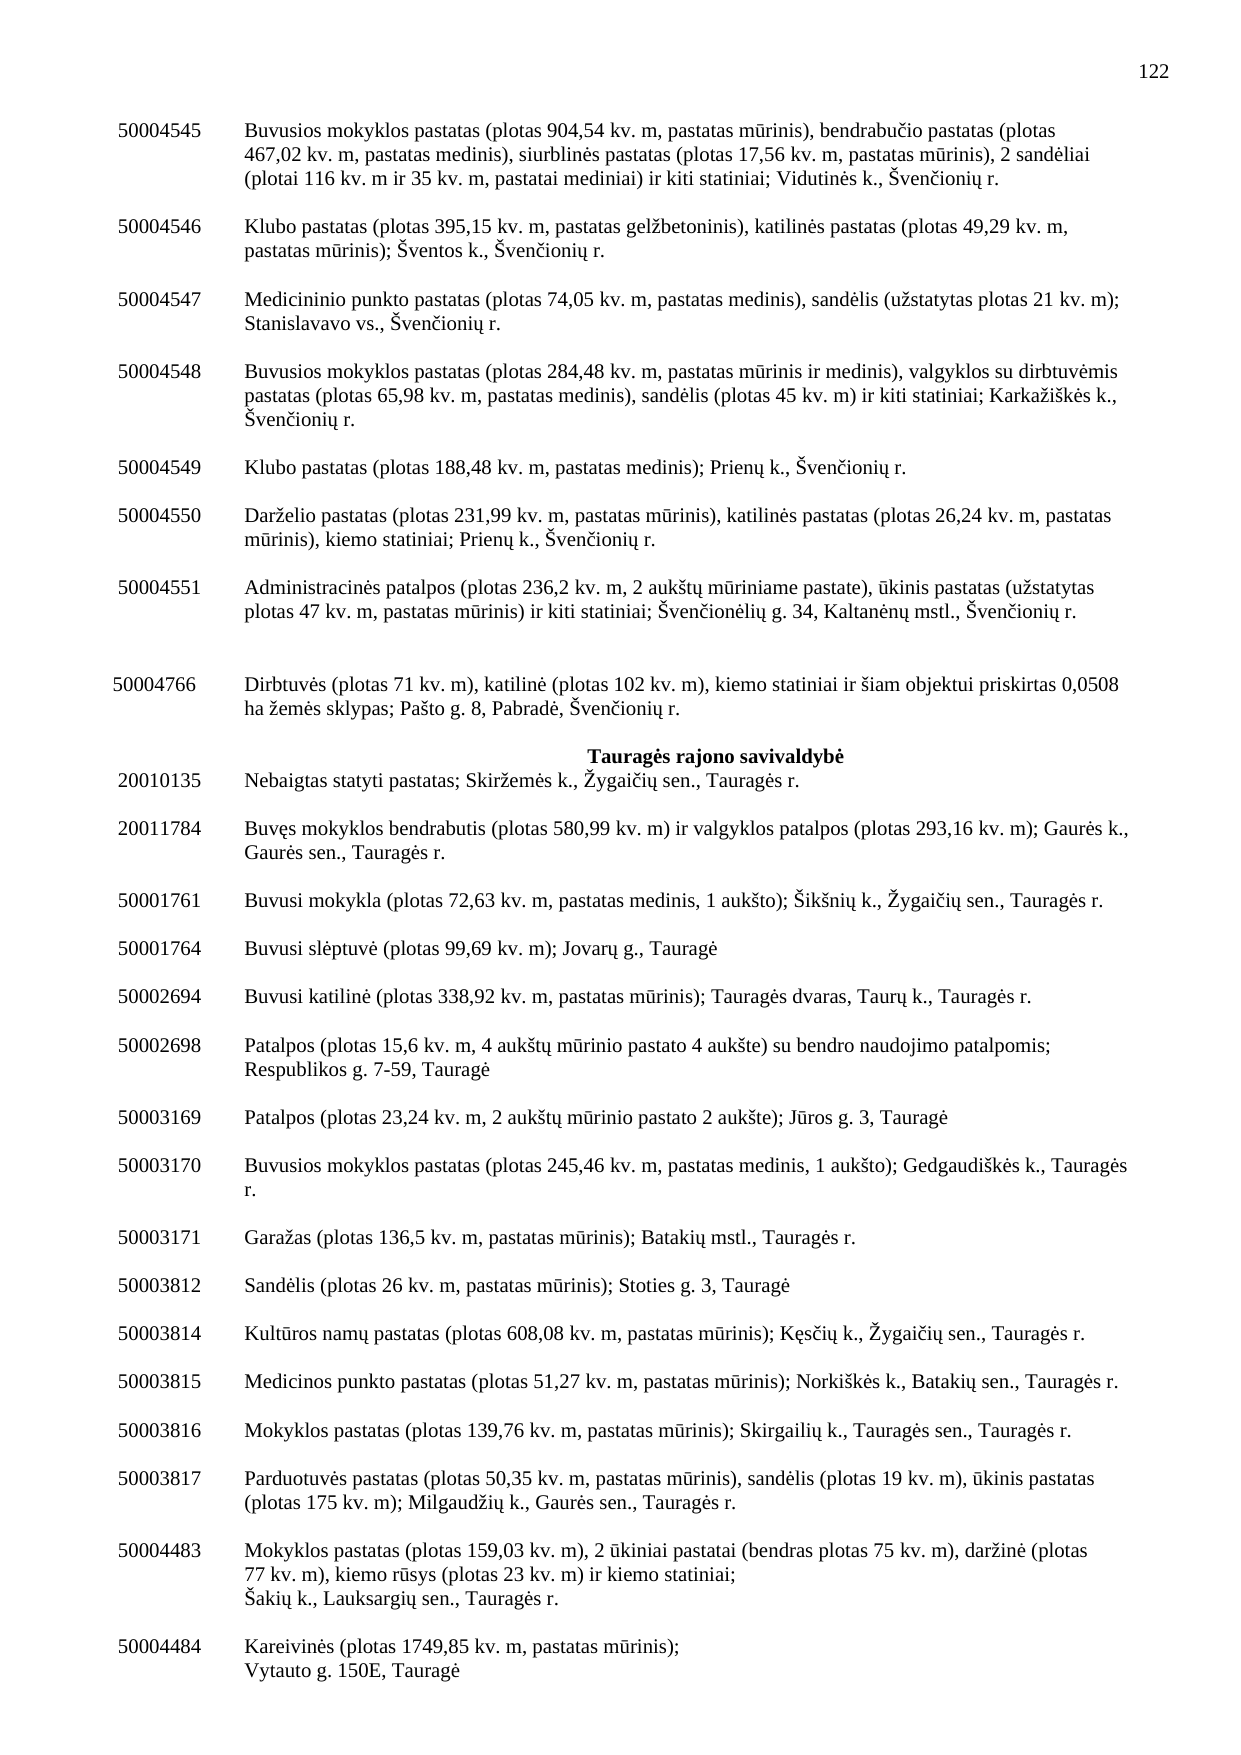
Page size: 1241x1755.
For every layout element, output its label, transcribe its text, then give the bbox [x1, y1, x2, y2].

table_cell [1148, 1105, 1163, 1129]
table_cell [1198, 1249, 1240, 1273]
table_cell [101, 1081, 1198, 1105]
table_cell [1178, 1033, 1192, 1081]
table_cell [1198, 1442, 1240, 1466]
table_cell Administracinės patalpos (plotas 236,2 kv. m, 2 aukštų mūriniame pastate), ūkinis pastatas (užstatytas plotas 47 kv. m, pastatas mūrinis) ir kiti statiniai; Švenčionėlių g. 34, Kaltanėnų mstl., Švenčionių r. [233, 575, 1148, 623]
table_cell 50004549 [101, 455, 233, 479]
table_cell [1198, 744, 1240, 768]
table_cell [1148, 1538, 1163, 1610]
table_cell [101, 864, 1198, 888]
table_cell Medicinos punkto pastatas (plotas 51,27 kv. m, pastatas mūrinis); Norkiškės k., Batakių sen., Tauragės r. [233, 1369, 1148, 1393]
table_cell [1198, 936, 1240, 960]
table_cell [1163, 1466, 1178, 1514]
table_cell [1198, 1081, 1240, 1105]
table_cell [1198, 575, 1240, 623]
table_cell [1198, 1610, 1240, 1634]
table_cell Mokyklos pastatas (plotas 159,03 kv. m), 2 ūkiniai pastatai (bendras plotas 75 kv. m), daržinė (plotas 77 kv. m), kiemo rūsys (plotas 23 kv. m) ir kiemo statiniai; Šakių k., Lauksargių sen., Tauragės r. [233, 1538, 1148, 1610]
table_cell [1148, 936, 1163, 960]
table_cell [1198, 287, 1240, 335]
table_cell [1198, 190, 1240, 214]
table_cell 50004551 [101, 575, 233, 623]
table_cell [1163, 1538, 1178, 1610]
table_cell [1178, 1225, 1192, 1249]
table_cell [1178, 1466, 1192, 1514]
table_cell Buvusi katilinė (plotas 338,92 kv. m, pastatas mūrinis); Tauragės dvaras, Taurų k., Tauragės r. [233, 984, 1148, 1008]
table_cell [101, 190, 1198, 214]
table_cell [1193, 1273, 1198, 1297]
table_cell [1148, 888, 1163, 912]
table_cell [1193, 214, 1198, 262]
table_cell 50003170 [101, 1153, 233, 1201]
table_cell 50004548 [101, 359, 233, 431]
table_cell 50001764 [101, 936, 233, 960]
table_cell [1148, 1634, 1163, 1682]
table_cell [1198, 1273, 1240, 1297]
table_cell [1198, 1321, 1240, 1345]
table_cell [1178, 984, 1192, 1008]
table_cell [1198, 263, 1240, 287]
table_cell [1178, 1418, 1192, 1442]
table_cell [1178, 359, 1192, 431]
table_cell Buvusios mokyklos pastatas (plotas 245,46 kv. m, pastatas medinis, 1 aukšto); Gedgaudiškės k., Tauragės r. [233, 1153, 1148, 1201]
table_cell 50001761 [101, 888, 233, 912]
table_cell [1148, 1225, 1163, 1249]
table_cell 50003816 [101, 1418, 233, 1442]
table_cell [1163, 1033, 1178, 1081]
table_cell [101, 1201, 1198, 1225]
table_cell Patalpos (plotas 15,6 kv. m, 4 aukštų mūrinio pastato 4 aukšte) su bendro naudojimo patalpomis; Respublikos g. 7-59, Tauragė [233, 1033, 1148, 1081]
table_cell [1193, 1634, 1198, 1682]
table_cell Dirbtuvės (plotas 71 kv. m), katilinė (plotas 102 kv. m), kiemo statiniai ir šiam objektui priskirtas 0,0508 ha žemės sklypas; Pašto g. 8, Pabradė, Švenčionių r. [233, 672, 1148, 720]
table_cell [1148, 1033, 1163, 1081]
table_cell [1193, 768, 1198, 792]
table_cell 50004766 [101, 672, 233, 720]
table_cell [101, 431, 1198, 455]
table_cell [1193, 503, 1198, 551]
table_cell [1163, 214, 1178, 262]
table_cell [1193, 359, 1198, 431]
table_cell [1193, 287, 1198, 335]
table_cell [101, 960, 1198, 984]
table_cell [1163, 672, 1178, 720]
table_cell [1148, 503, 1163, 551]
table_cell [1178, 455, 1192, 479]
table_cell [1163, 936, 1178, 960]
table_cell Buvusi mokykla (plotas 72,63 kv. m, pastatas medinis, 1 aukšto); Šikšnių k., Žygaičių sen., Tauragės r. [233, 888, 1148, 912]
table_cell 50004546 [101, 214, 233, 262]
table_cell [101, 624, 1198, 647]
table_cell [1193, 1225, 1198, 1249]
table_cell [1198, 118, 1240, 190]
table_cell Buvusi slėptuvė (plotas 99,69 kv. m); Jovarų g., Tauragė [233, 936, 1148, 960]
table_cell [101, 1129, 1198, 1153]
table_cell [101, 912, 1198, 936]
table_cell [1148, 672, 1163, 720]
table_cell [1148, 118, 1163, 190]
table_cell 50004550 [101, 503, 233, 551]
table_cell [1193, 1369, 1198, 1393]
table_cell [1163, 1225, 1178, 1249]
table_cell [101, 1249, 1198, 1273]
table_cell [1198, 479, 1240, 503]
table_cell [1198, 768, 1240, 792]
table_cell [1198, 864, 1240, 888]
table_cell [101, 335, 1198, 359]
table_cell 50003817 [101, 1466, 233, 1514]
table_cell [1198, 672, 1240, 720]
table_cell [1163, 455, 1178, 479]
table_cell [1198, 1129, 1240, 1153]
table_cell [1198, 1514, 1240, 1538]
table_cell 50004545 [101, 118, 233, 190]
table_cell [1163, 1369, 1178, 1393]
table_cell 50002694 [101, 984, 233, 1008]
table_cell [1198, 888, 1240, 912]
table_cell 20011784 [101, 816, 233, 864]
table_cell [1193, 1153, 1198, 1201]
table_cell [1148, 1369, 1163, 1393]
table_cell [1148, 1153, 1163, 1201]
table_cell [1148, 575, 1163, 623]
table_cell 50004484 [101, 1634, 233, 1682]
table_cell [101, 1009, 1198, 1032]
table_cell [1193, 575, 1198, 623]
table_cell [101, 792, 1198, 816]
table_cell [101, 263, 1198, 287]
table_cell 50003171 [101, 1225, 233, 1249]
table_cell Kareivinės (plotas 1749,85 kv. m, pastatas mūrinis); Vytauto g. 150E, Tauragė [233, 1634, 1148, 1682]
table_cell Buvęs mokyklos bendrabutis (plotas 580,99 kv. m) ir valgyklos patalpos (plotas 293,16 kv. m); Gaurės k., Gaurės sen., Tauragės r. [233, 816, 1148, 864]
table_cell [1163, 1634, 1178, 1682]
table_cell [1198, 1009, 1240, 1032]
table_cell [1148, 214, 1163, 262]
table_cell [1193, 1033, 1198, 1081]
table_cell [1198, 214, 1240, 262]
table_cell [1178, 575, 1192, 623]
table_cell [1193, 984, 1198, 1008]
table_cell [1178, 118, 1192, 190]
table_cell [1178, 1273, 1192, 1297]
table_cell [1193, 672, 1198, 720]
table_cell [1178, 1321, 1192, 1345]
table_cell [1178, 503, 1192, 551]
table_cell [1178, 287, 1192, 335]
table_cell Klubo pastatas (plotas 188,48 kv. m, pastatas medinis); Prienų k., Švenčionių r. [233, 455, 1148, 479]
table_cell [101, 720, 1198, 744]
table_cell [1148, 455, 1163, 479]
table_cell [1198, 551, 1240, 575]
table_cell [1148, 984, 1163, 1008]
table_cell [1198, 648, 1240, 672]
table_cell [1198, 1418, 1240, 1442]
table_cell [1163, 984, 1178, 1008]
table_cell [1198, 1345, 1240, 1369]
table_cell [1198, 792, 1240, 816]
table_cell [1198, 455, 1240, 479]
table_cell [1198, 503, 1240, 551]
table_cell [1148, 287, 1163, 335]
table_cell [1193, 1466, 1198, 1514]
table_cell [1193, 455, 1198, 479]
table_cell 50003169 [101, 1105, 233, 1129]
table_cell [1163, 816, 1178, 864]
table_cell [1193, 1418, 1198, 1442]
table_cell Kultūros namų pastatas (plotas 608,08 kv. m, pastatas mūrinis); Kęsčių k., Žygaičių sen., Tauragės r. [233, 1321, 1148, 1345]
table_cell [1163, 888, 1178, 912]
table_cell [1198, 1297, 1240, 1321]
table_cell [1198, 816, 1240, 864]
table_cell [1163, 575, 1178, 623]
table_cell [1178, 214, 1192, 262]
table_cell [1198, 1225, 1240, 1249]
table_cell [101, 551, 1198, 575]
table_cell [101, 1442, 1198, 1466]
table_cell [1198, 1105, 1240, 1129]
table_cell [1178, 1369, 1192, 1393]
table_cell Nebaigtas statyti pastatas; Skiržemės k., Žygaičių sen., Tauragės r. [233, 768, 1148, 792]
table_cell [1198, 431, 1240, 455]
table_cell [1198, 624, 1240, 647]
table_cell [1193, 118, 1198, 190]
table_cell [1198, 1033, 1240, 1081]
table_cell [101, 1345, 1198, 1369]
table_cell [101, 479, 1198, 503]
table_cell Tauragės rajono savivaldybė [233, 744, 1198, 768]
table_cell [1163, 1321, 1178, 1345]
table_cell 50003814 [101, 1321, 233, 1345]
table_cell [1198, 912, 1240, 936]
table_cell [1148, 1273, 1163, 1297]
table_cell [1163, 118, 1178, 190]
table_cell [1178, 672, 1192, 720]
table_cell [1163, 1105, 1178, 1129]
table_cell Garažas (plotas 136,5 kv. m, pastatas mūrinis); Batakių mstl., Tauragės r. [233, 1225, 1148, 1249]
table_cell Parduotuvės pastatas (plotas 50,35 kv. m, pastatas mūrinis), sandėlis (plotas 19 kv. m), ūkinis pastatas (plotas 175 kv. m); Milgaudžių k., Gaurės sen., Tauragės r. [233, 1466, 1148, 1514]
table_cell [1198, 1153, 1240, 1201]
table_cell [1163, 359, 1178, 431]
table_cell [1148, 359, 1163, 431]
table_cell [1198, 720, 1240, 744]
table_cell [101, 1514, 1198, 1538]
table_cell [1193, 816, 1198, 864]
table_cell Mokyklos pastatas (plotas 139,76 kv. m, pastatas mūrinis); Skirgailių k., Tauragės sen., Tauragės r. [233, 1418, 1178, 1442]
table_cell [1178, 1105, 1192, 1129]
table_cell [1198, 1201, 1240, 1225]
table_cell [101, 1394, 1198, 1417]
table_cell [1148, 768, 1163, 792]
table_cell Buvusios mokyklos pastatas (plotas 284,48 kv. m, pastatas mūrinis ir medinis), valgyklos su dirbtuvėmis pastatas (plotas 65,98 kv. m, pastatas medinis), sandėlis (plotas 45 kv. m) ir kiti statiniai; Karkažiškės k., Švenčionių r. [233, 359, 1148, 431]
table_cell 50004483 [101, 1538, 233, 1610]
table_cell Patalpos (plotas 23,24 kv. m, 2 aukštų mūrinio pastato 2 aukšte); Jūros g. 3, Tauragė [233, 1105, 1148, 1129]
table_cell 50004547 [101, 287, 233, 335]
table_cell [1178, 1538, 1192, 1610]
table_cell [1198, 335, 1240, 359]
table_cell [1178, 816, 1192, 864]
table_cell [1198, 1538, 1240, 1610]
table_cell [101, 1610, 1198, 1634]
table_cell [1193, 1105, 1198, 1129]
table_cell [1193, 888, 1198, 912]
table_cell 50003812 [101, 1273, 233, 1297]
table_cell [1148, 1466, 1163, 1514]
table_cell [1193, 1538, 1198, 1610]
table_cell [101, 1297, 1198, 1321]
table_cell [1178, 768, 1192, 792]
table_cell Sandėlis (plotas 26 kv. m, pastatas mūrinis); Stoties g. 3, Tauragė [233, 1273, 1148, 1297]
table_cell [1178, 1634, 1192, 1682]
table_cell Medicininio punkto pastatas (plotas 74,05 kv. m, pastatas medinis), sandėlis (užstatytas plotas 21 kv. m); Stanislavavo vs., Švenčionių r. [233, 287, 1148, 335]
table_cell [1198, 359, 1240, 431]
table_cell [1178, 936, 1192, 960]
table_cell [1163, 1273, 1178, 1297]
table_cell [101, 648, 1198, 672]
table_cell [1193, 1321, 1198, 1345]
table_cell [1193, 936, 1198, 960]
table_cell [1198, 1369, 1240, 1393]
table_cell [1198, 1634, 1240, 1682]
table_cell [1198, 1466, 1240, 1514]
table_cell [1148, 1321, 1163, 1345]
table_cell [1163, 768, 1178, 792]
table_cell 20010135 [101, 768, 233, 792]
table_cell [1163, 1153, 1178, 1201]
table_cell 50003815 [101, 1369, 233, 1393]
table_cell [1178, 1153, 1192, 1201]
table_cell [1178, 888, 1192, 912]
table_cell [1148, 816, 1163, 864]
table_cell Klubo pastatas (plotas 395,15 kv. m, pastatas gelžbetoninis), katilinės pastatas (plotas 49,29 kv. m, pastatas mūrinis); Šventos k., Švenčionių r. [233, 214, 1148, 262]
table_cell [1163, 503, 1178, 551]
table_cell Darželio pastatas (plotas 231,99 kv. m, pastatas mūrinis), katilinės pastatas (plotas 26,24 kv. m, pastatas mūrinis), kiemo statiniai; Prienų k., Švenčionių r. [233, 503, 1148, 551]
table_cell [1198, 1394, 1240, 1417]
table_cell 50002698 [101, 1033, 233, 1081]
table_cell [1163, 287, 1178, 335]
table_cell [101, 744, 233, 768]
table_cell [1198, 984, 1240, 1008]
table_cell [1198, 960, 1240, 984]
table_cell Buvusios mokyklos pastatas (plotas 904,54 kv. m, pastatas mūrinis), bendrabučio pastatas (plotas 467,02 kv. m, pastatas medinis), siurblinės pastatas (plotas 17,56 kv. m, pastatas mūrinis), 2 sandėliai (plotai 116 kv. m ir 35 kv. m, pastatai mediniai) ir kiti statiniai; Vidutinės k., Švenčionių r. [233, 118, 1148, 190]
